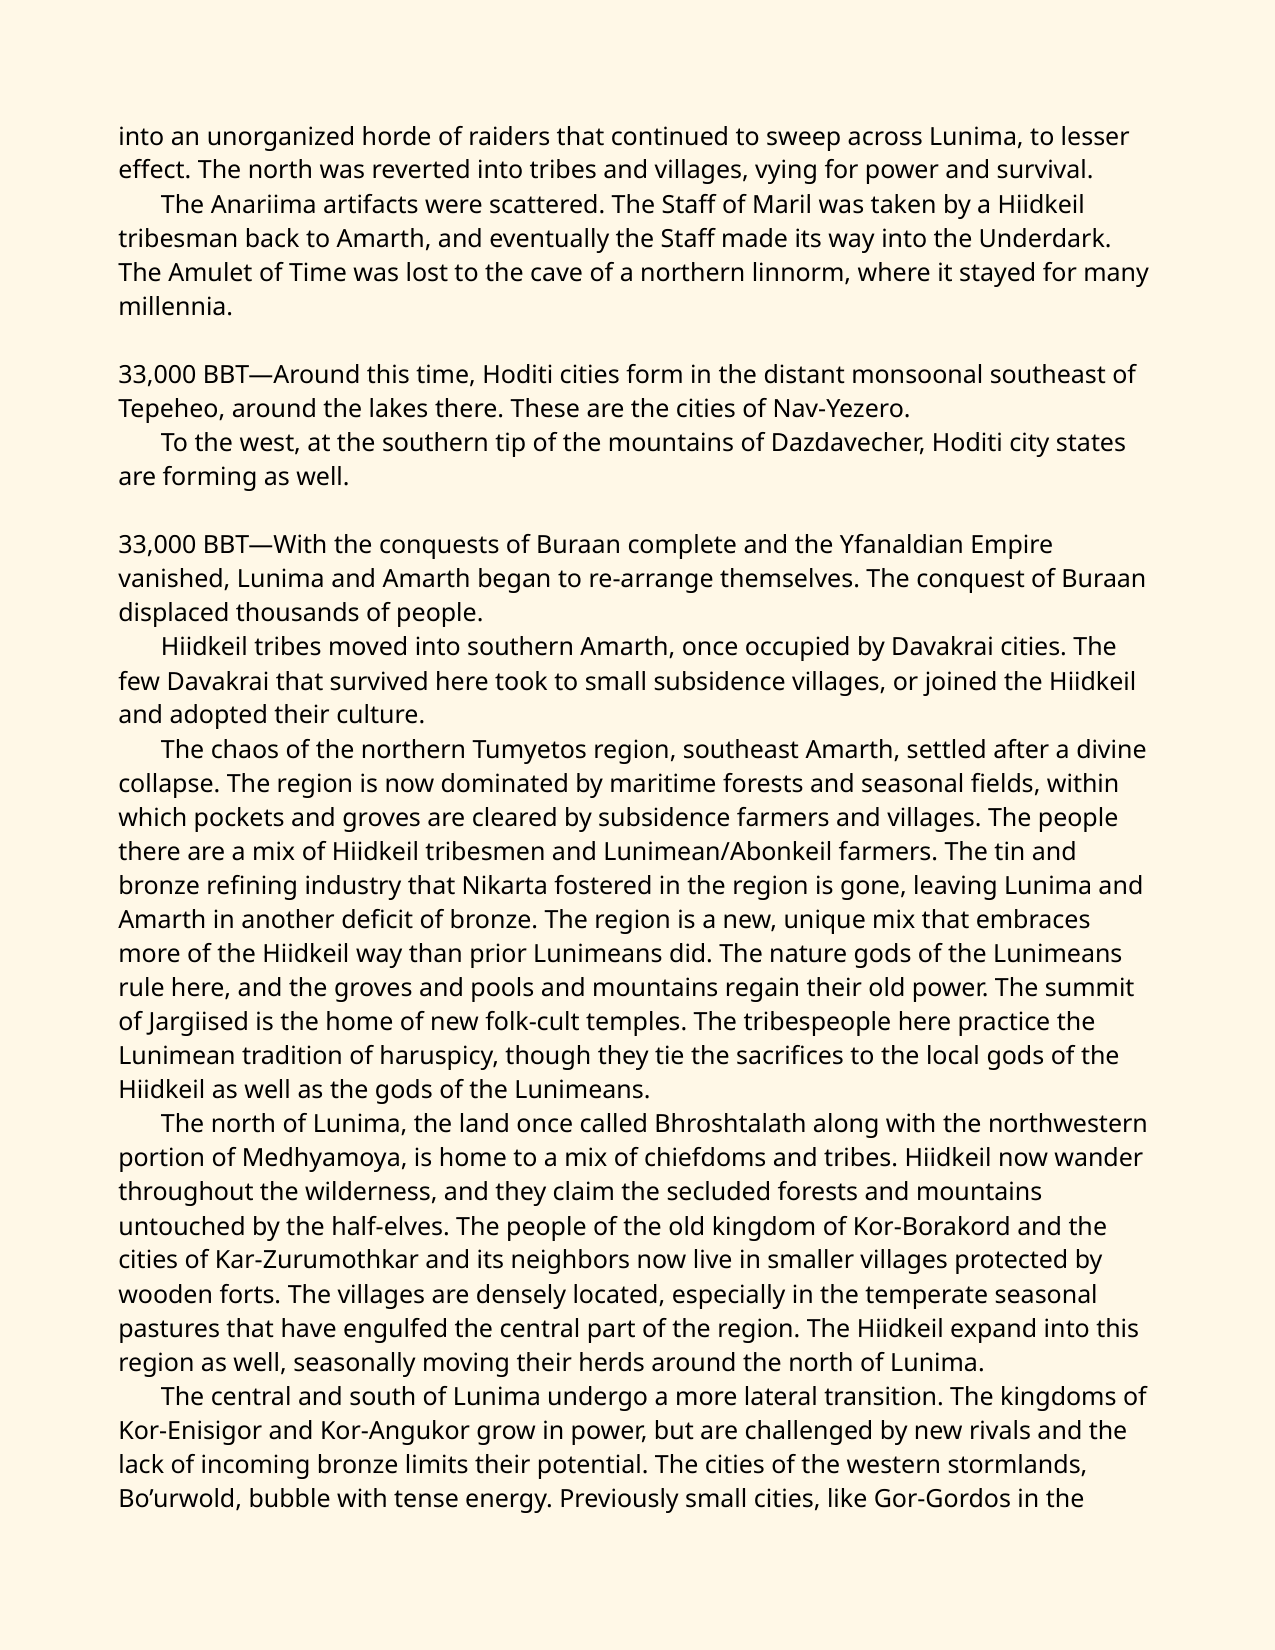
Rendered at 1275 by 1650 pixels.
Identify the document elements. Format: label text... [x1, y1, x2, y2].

text 33,000 BBT—With the conquests of Buraan complete and the Yfanaldian Empire vanished, Lunima and Amarth began to re-arrange themselves. The conquest of Buraan displaced thousands of people. [118, 527, 1157, 629]
text The Anariima artifacts were scattered. The Staff of Maril was taken by a Hiidkeil tribesman back to Amarth, and eventually the Staff made its way into the Underdark. The Amulet of Time was lost to the cave of a northern linnorm, where it stayed for many millennia. [118, 186, 1157, 322]
text To the west, at the southern tip of the mountains of Dazdavecher, Hoditi city states are forming as well. [118, 425, 1157, 493]
text 33,000 BBT—Around this time, Hoditi cities form in the distant monsoonal southeast of Tepeheo, around the lakes there. These are the cities of Nav-Yezero. [118, 357, 1157, 425]
text into an unorganized horde of raiders that continued to sweep across Lunima, to lesser effect. The north was reverted into tribes and villages, vying for power and survival. [118, 118, 1157, 186]
text The central and south of Lunima undergo a more lateral transition. The kingdoms of Kor-Enisigor and Kor-Angukor grow in power, but are challenged by new rivals and the lack of incoming bronze limits their potential. The cities of the western stormlands, Bo’urwold, bubble with tense energy. Previously small cities, like Gor-Gordos in the [118, 1378, 1157, 1515]
text The chaos of the northern Tumyetos region, southeast Amarth, settled after a divine collapse. The region is now dominated by maritime forests and seasonal fields, within which pockets and groves are cleared by subsidence farmers and villages. The people there are a mix of Hiidkeil tribesmen and Lunimean/Abonkeil farmers. The tin and bronze refining industry that Nikarta fostered in the region is gone, leaving Lunima and Amarth in another deficit of bronze. The region is a new, unique mix that embraces more of the Hiidkeil way than prior Lunimeans did. The nature gods of the Lunimeans rule here, and the groves and pools and mountains regain their old power. The summit of Jargiised is the home of new folk-cult temples. The tribespeople here practice the Lunimean tradition of haruspicy, though they tie the sacrifices to the local gods of the Hiidkeil as well as the gods of the Lunimeans. [118, 731, 1157, 1106]
text Hiidkeil tribes moved into southern Amarth, once occupied by Davakrai cities. The few Davakrai that survived here took to small subsidence villages, or joined the Hiidkeil and adopted their culture. [118, 629, 1157, 731]
text The north of Lunima, the land once called Bhroshtalath along with the northwestern portion of Medhyamoya, is home to a mix of chiefdoms and tribes. Hiidkeil now wander throughout the wilderness, and they claim the secluded forests and mountains untouched by the half-elves. The people of the old kingdom of Kor-Borakord and the cities of Kar-Zurumothkar and its neighbors now live in smaller villages protected by wooden forts. The villages are densely located, especially in the temperate seasonal pastures that have engulfed the central part of the region. The Hiidkeil expand into this region as well, seasonally moving their herds around the north of Lunima. [118, 1106, 1157, 1378]
